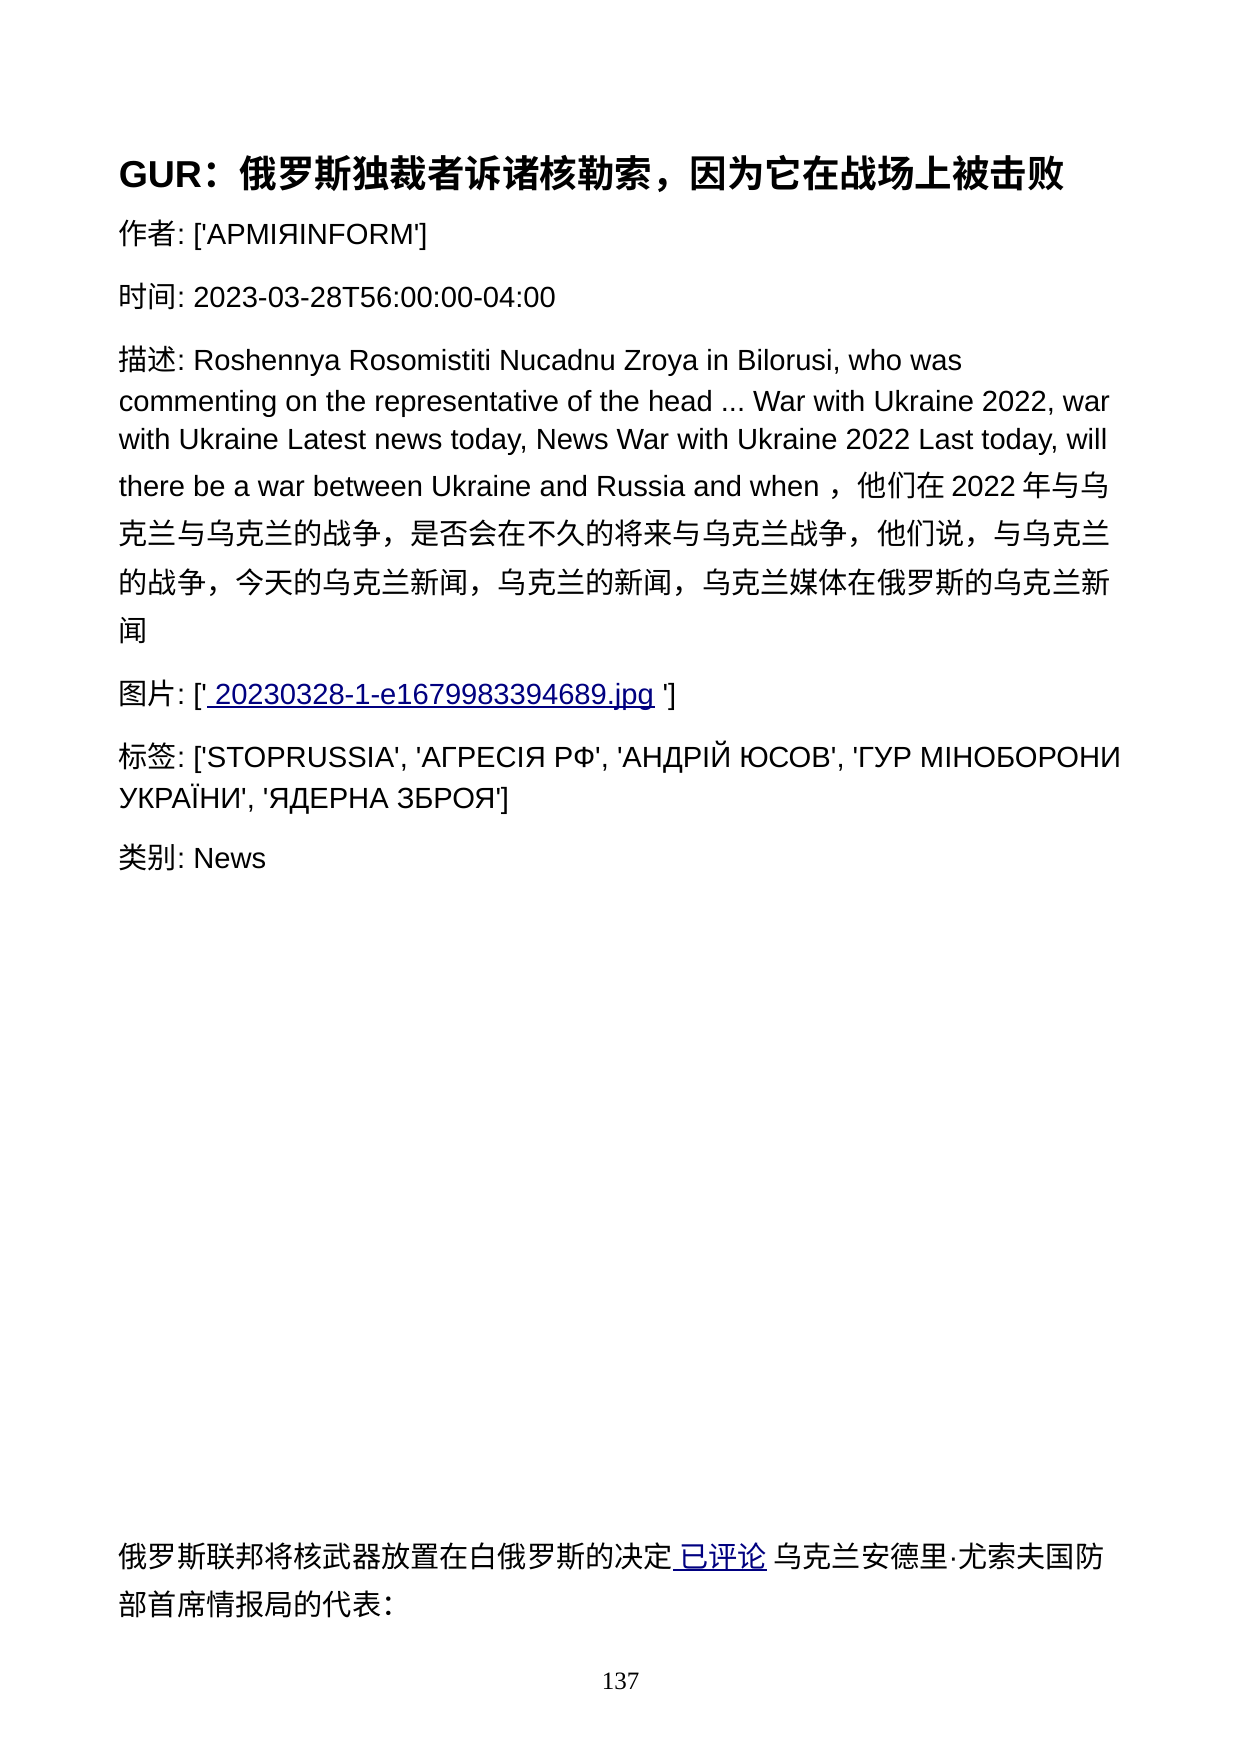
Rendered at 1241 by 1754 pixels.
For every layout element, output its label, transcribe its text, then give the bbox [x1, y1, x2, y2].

text 时间: 2023-03-28T56:00:00-04:00 [118, 273, 1122, 316]
subtitle GUR：俄罗斯独裁者诉诸核勒索，因为它在战场上被击败 [118, 143, 1122, 198]
text 类别: News [118, 834, 1122, 877]
text 作者: ['АРМІЯINFORM'] [118, 210, 1122, 253]
text 标签: ['STOPRUSSIA', 'АГРЕСІЯ РФ', 'АНДРІЙ ЮСОВ', 'ГУР МІНОБОРОНИ УКРАЇНИ', 'ЯДЕРНА ЗБРОЯ'] [118, 734, 1122, 815]
text 描述: Roshennya Rosomistiti Nucadnu Zroya in Bilorusi, who was commenting on the representative of the head ... War with Ukraine 2022, war with Ukraine Latest news today, News War with Ukraine 2022 Last today, will there be a war between Ukraine and Russia and when ，他们在2022年与乌克兰与乌克兰的战争，是否会在不久的将来与乌克兰战争，他们说，与乌克兰的战争，今天的乌克兰新闻，乌克兰的新闻，乌克兰媒体在俄罗斯的乌克兰新闻 [118, 337, 1122, 650]
text 俄罗斯联邦将核武器放置在白俄罗斯的决定 已评论 乌克兰安德里·尤索夫国防部首席情报局的代表： [118, 898, 1122, 1624]
text 图片: [' 20230328-1-e1679983394689.jpg '] [118, 671, 1122, 713]
